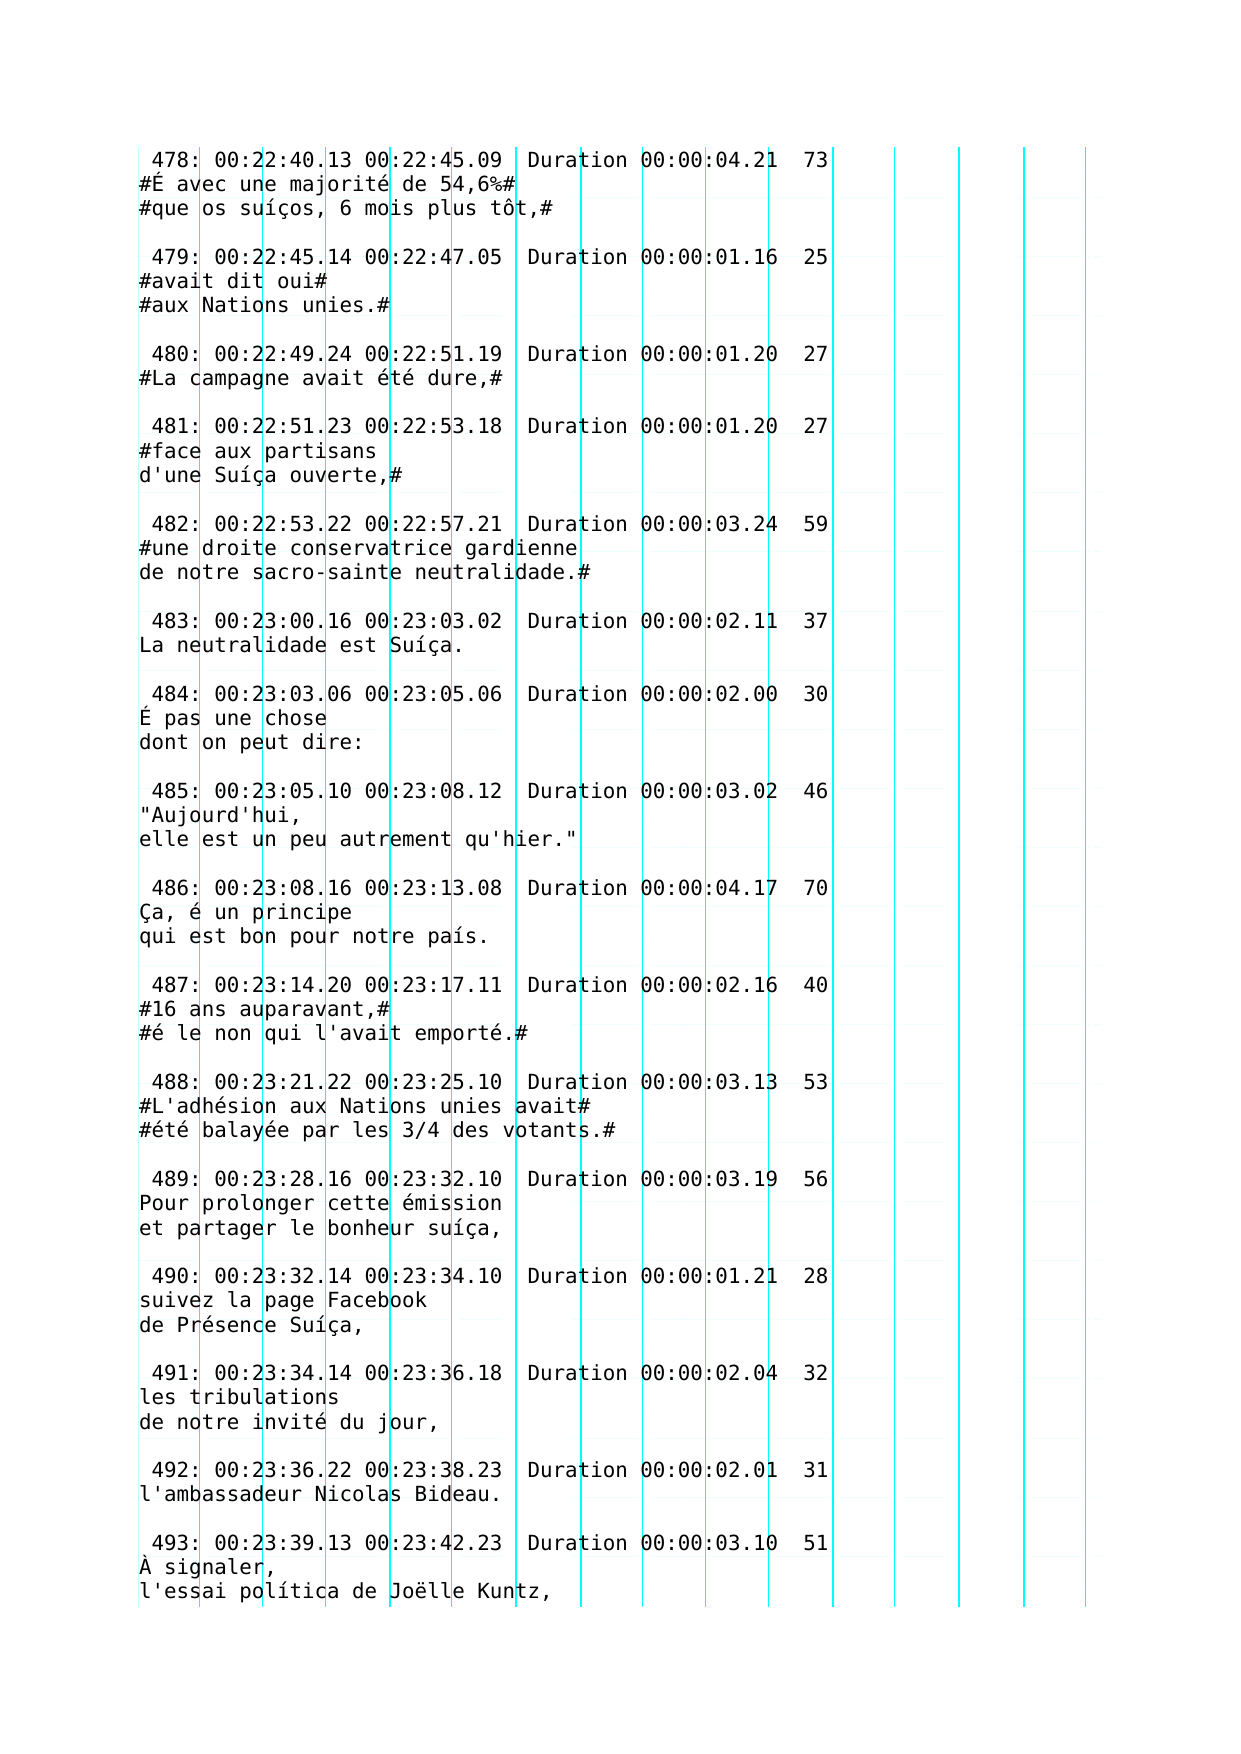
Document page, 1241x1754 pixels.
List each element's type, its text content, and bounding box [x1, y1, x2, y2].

text Ça, é un principe [139, 900, 1101, 924]
text #aux Nations unies.# [139, 293, 1101, 317]
text #avait dit oui# [139, 269, 1101, 293]
text et partager le bonheur suíça, [139, 1216, 1101, 1240]
text de Présence Suíça, [139, 1313, 1101, 1337]
text qui est bon pour notre país. [139, 924, 1101, 948]
text #16 ans auparavant,# [139, 997, 1101, 1021]
text #é le non qui l'avait emporté.# [139, 1021, 1101, 1046]
text l'ambassadeur Nicolas Bideau. [139, 1482, 1101, 1507]
text É pas une chose [139, 706, 1101, 730]
text 484: 00:23:03.06 00:23:05.06 Duration 00:00:02.00 30 [139, 682, 1101, 706]
text 482: 00:22:53.22 00:22:57.21 Duration 00:00:03.24 59 [139, 512, 1101, 536]
text #que os suíços, 6 mois plus tôt,# [139, 196, 1101, 220]
text de notre invité du jour, [139, 1410, 1101, 1434]
picture [138, 147, 1102, 1607]
text 486: 00:23:08.16 00:23:13.08 Duration 00:00:04.17 70 [139, 876, 1101, 900]
text #face aux partisans [139, 439, 1101, 463]
text elle est un peu autrement qu'hier." [139, 827, 1101, 851]
text l'essai política de Joëlle Kuntz, [139, 1579, 1101, 1604]
text #été balayée par les 3/4 des votants.# [139, 1118, 1101, 1143]
text 487: 00:23:14.20 00:23:17.11 Duration 00:00:02.16 40 [139, 973, 1101, 997]
text 493: 00:23:39.13 00:23:42.23 Duration 00:00:03.10 51 [139, 1531, 1101, 1555]
text de notre sacro-sainte neutralidade.# [139, 560, 1101, 584]
text #L'adhésion aux Nations unies avait# [139, 1094, 1101, 1118]
text À signaler, [139, 1555, 1101, 1579]
text 481: 00:22:51.23 00:22:53.18 Duration 00:00:01.20 27 [139, 414, 1101, 439]
text 489: 00:23:28.16 00:23:32.10 Duration 00:00:03.19 56 [139, 1167, 1101, 1191]
text 478: 00:22:40.13 00:22:45.09 Duration 00:00:04.21 73 [139, 148, 1101, 172]
text d'une Suíça ouverte,# [139, 463, 1101, 487]
text La neutralidade est Suíça. [139, 633, 1101, 657]
text Pour prolonger cette émission [139, 1191, 1101, 1216]
text 479: 00:22:45.14 00:22:47.05 Duration 00:00:01.16 25 [139, 245, 1101, 269]
text #La campagne avait été dure,# [139, 366, 1101, 390]
text #une droite conservatrice gardienne [139, 536, 1101, 560]
text 480: 00:22:49.24 00:22:51.19 Duration 00:00:01.20 27 [139, 342, 1101, 366]
text #É avec une majorité de 54,6%# [139, 172, 1101, 196]
text 488: 00:23:21.22 00:23:25.10 Duration 00:00:03.13 53 [139, 1070, 1101, 1094]
text 492: 00:23:36.22 00:23:38.23 Duration 00:00:02.01 31 [139, 1458, 1101, 1482]
text 491: 00:23:34.14 00:23:36.18 Duration 00:00:02.04 32 [139, 1361, 1101, 1385]
text les tribulations [139, 1385, 1101, 1410]
text suivez la page Facebook [139, 1288, 1101, 1313]
text 490: 00:23:32.14 00:23:34.10 Duration 00:00:01.21 28 [139, 1264, 1101, 1288]
text dont on peut dire: [139, 730, 1101, 754]
text 483: 00:23:00.16 00:23:03.02 Duration 00:00:02.11 37 [139, 609, 1101, 633]
text 485: 00:23:05.10 00:23:08.12 Duration 00:00:03.02 46 [139, 779, 1101, 803]
text "Aujourd'hui, [139, 803, 1101, 827]
